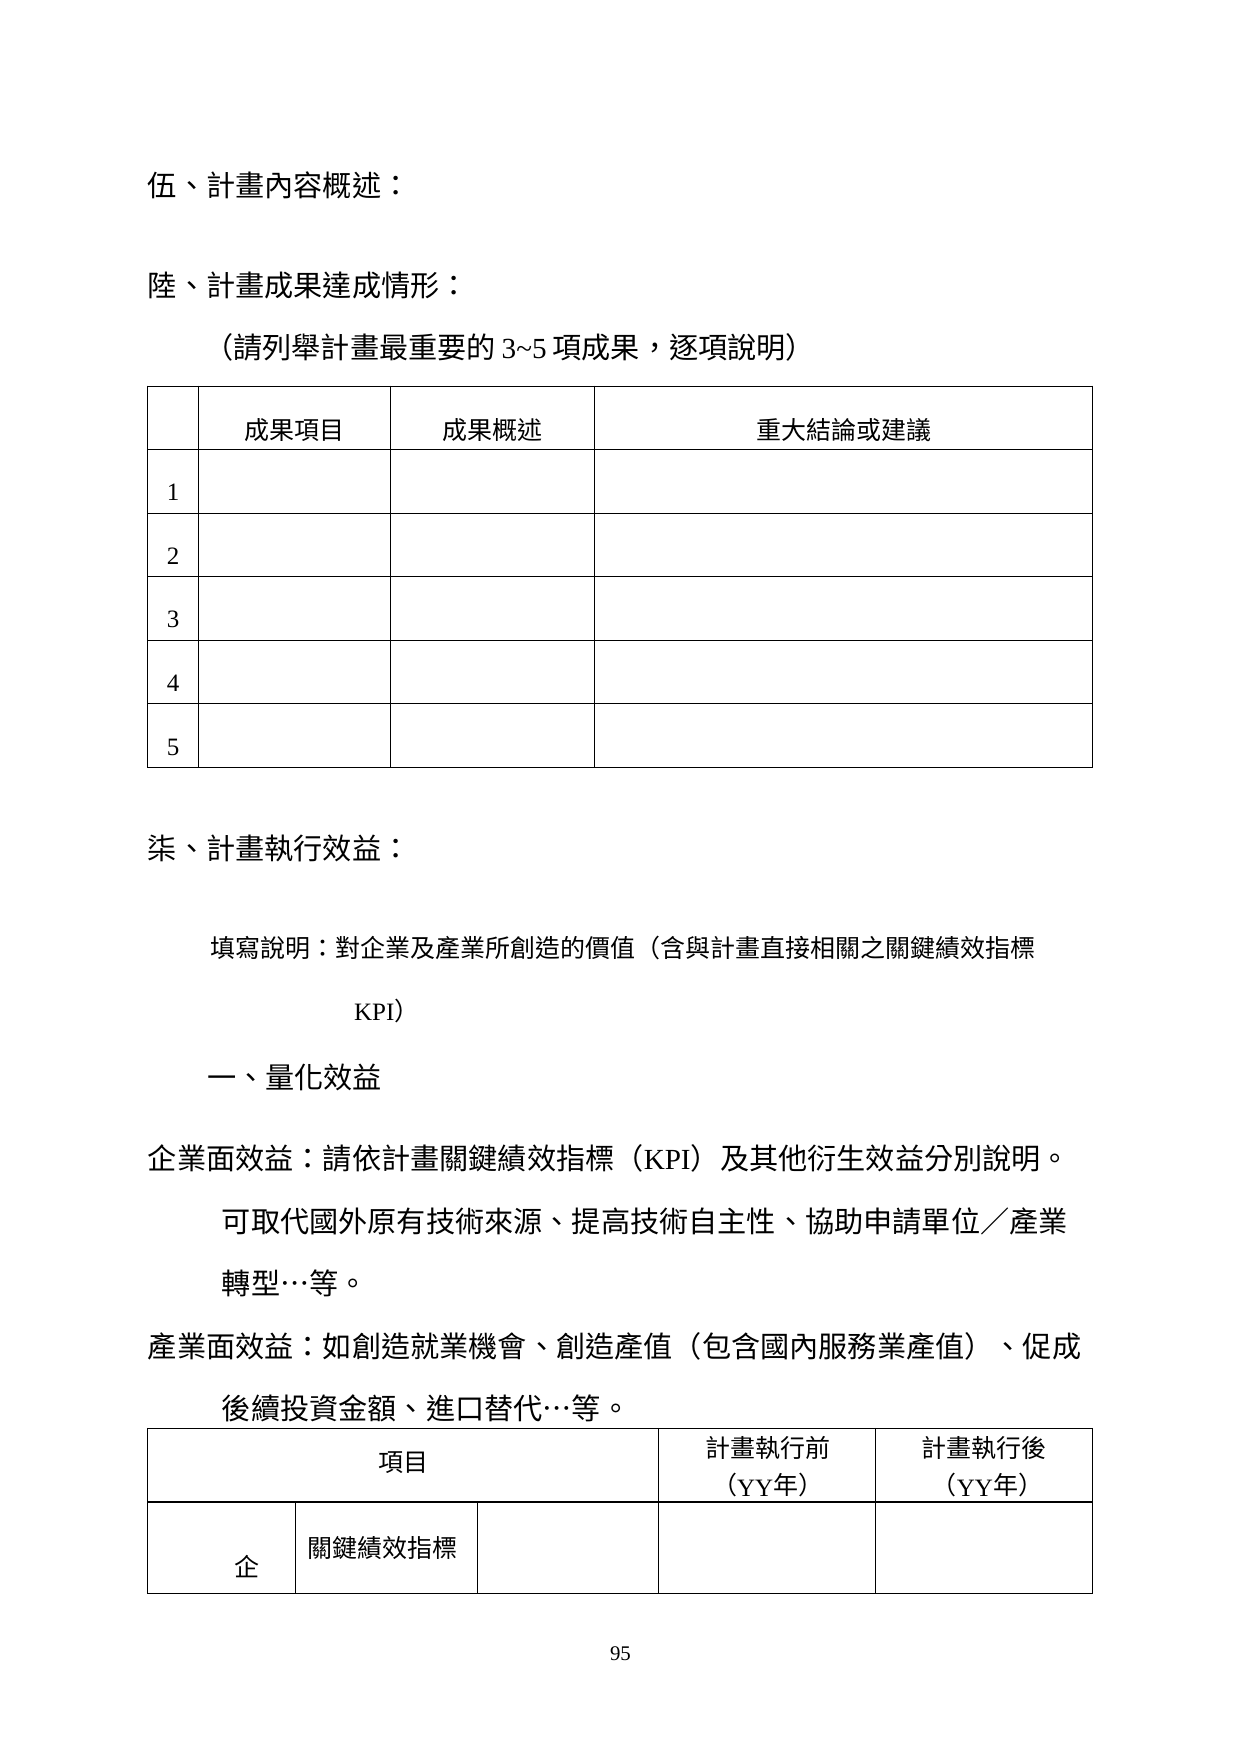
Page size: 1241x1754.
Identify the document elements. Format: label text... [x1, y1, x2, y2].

table_cell 2 [148, 514, 198, 576]
text 柒、計畫執行效益： [148, 805, 1092, 868]
text 陸、計畫成果達成情形： （請列舉計畫最重要的3~5項成果，逐項說明） [148, 242, 1092, 367]
table_header 項目 [148, 1429, 658, 1501]
table_header 重大結論或建議 [595, 387, 1092, 449]
table_cell [595, 641, 1092, 703]
table_cell [478, 1503, 658, 1593]
table_cell [876, 1503, 1092, 1593]
table_cell 企 [148, 1503, 295, 1593]
list 企業面效益：請依計畫關鍵績效指標（KPI）及其他衍生效益分別說明。可取代國外原有技術來源、提高技術自主性、協助申請單位／產業轉型…等。 [148, 1115, 1092, 1303]
table_cell [391, 514, 594, 576]
table_cell [391, 704, 594, 767]
table_cell 5 [148, 704, 198, 767]
table_header 計畫執行前 （YY年） [659, 1429, 875, 1501]
table_cell 3 [148, 577, 198, 640]
table_header 成果概述 [391, 387, 594, 449]
text 一、量化效益 [204, 1034, 1092, 1097]
table_cell 關鍵績效指標 [296, 1503, 477, 1593]
table_header [148, 387, 198, 449]
table_header 成果項目 [199, 387, 390, 449]
table_cell [595, 577, 1092, 640]
table_cell [199, 577, 390, 640]
text 伍、計畫內容概述： [148, 142, 1092, 204]
table_cell [595, 514, 1092, 576]
list 產業面效益：如創造就業機會、創造產值（包含國內服務業產值）、促成後續投資金額、進口替代…等。 [148, 1303, 1092, 1428]
table_cell [391, 577, 594, 640]
table_cell [199, 450, 390, 513]
table_cell 1 [148, 450, 198, 513]
table_cell [391, 450, 594, 513]
table_cell [199, 641, 390, 703]
table_cell [595, 704, 1092, 767]
table_cell [659, 1503, 875, 1593]
table_header 計畫執行後 （YY年） [876, 1429, 1092, 1501]
table_cell [391, 641, 594, 703]
text 填寫說明：對企業及產業所創造的價值（含與計畫直接相關之關鍵績效指標KPI） [210, 905, 1092, 1030]
table_cell 4 [148, 641, 198, 703]
table_cell [199, 704, 390, 767]
table_cell [199, 514, 390, 576]
table_cell [595, 450, 1092, 513]
